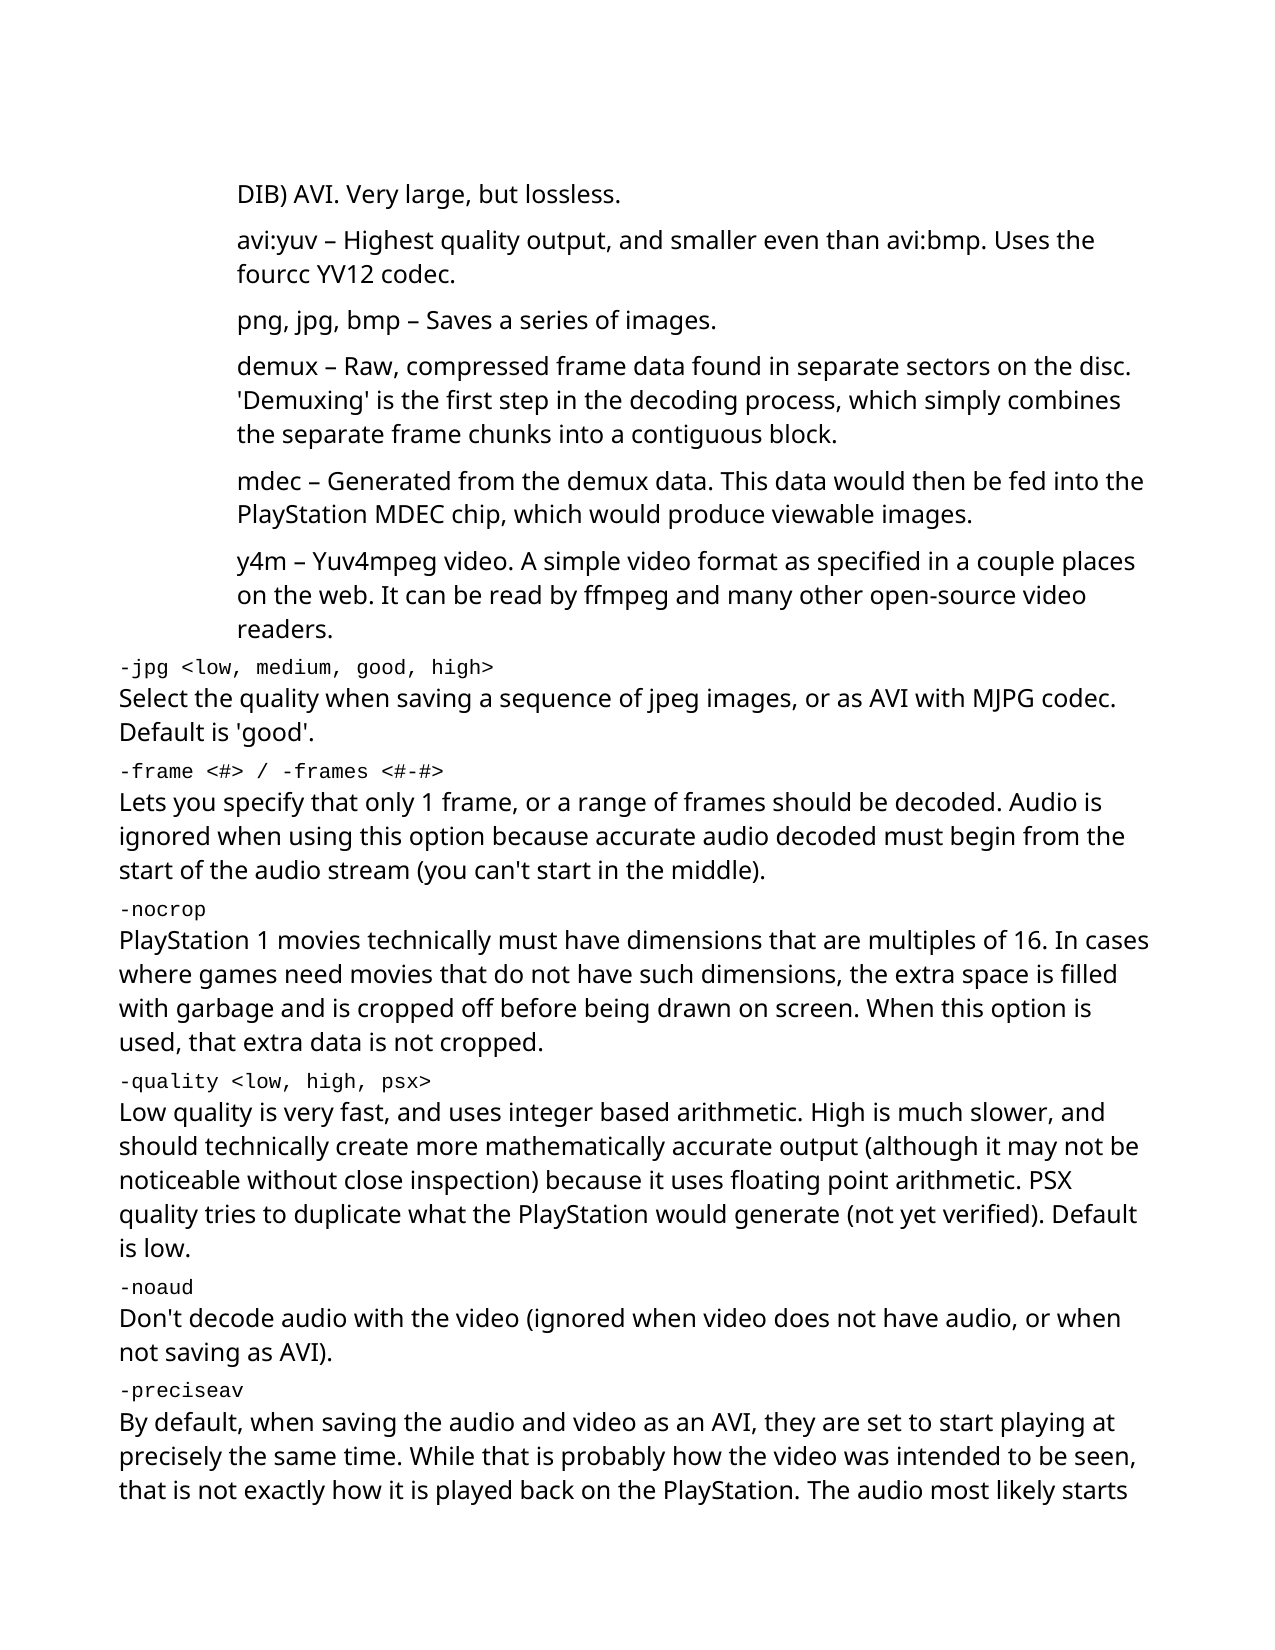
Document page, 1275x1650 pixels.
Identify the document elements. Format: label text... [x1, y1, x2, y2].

text Lets you specify that only 1 frame, or a range of frames should be decoded. Audio is ignored when using this option because accurate audio decoded must begin from the start of the audio stream (you can't start in the middle). [118, 785, 1156, 887]
text -noaud [118, 1277, 1156, 1300]
text -preciseav [118, 1381, 1156, 1404]
text demux – Raw, compressed frame data found in separate sectors on the disc. 'Demuxing' is the first step in the decoding process, which simply combines the separate frame chunks into a contiguous block. [237, 349, 1156, 451]
text y4m – Yuv4mpeg video. A simple video format as specified in a couple places on the web. It can be read by ffmpeg and many other open-source video readers. [237, 543, 1156, 645]
text PlayStation 1 movies technically must have dimensions that are multiples of 16. In cases where games need movies that do not have such dimensions, the extra space is filled with garbage and is cropped off before being drawn on screen. When this option is used, that extra data is not cropped. [118, 923, 1156, 1059]
text DIB) AVI. Very large, but lossless. [237, 177, 1156, 211]
text mdec – Generated from the demux data. This data would then be fed into the PlayStation MDEC chip, which would produce viewable images. [237, 463, 1156, 531]
text Don't decode audio with the video (ignored when video does not have audio, or when not saving as AVI). [118, 1300, 1156, 1368]
text png, jpg, bmp – Saves a series of images. [237, 303, 1156, 337]
text Low quality is very fast, and uses integer based arithmetic. High is much slower, and should technically create more mathematically accurate output (although it may not be noticeable without close inspection) because it uses floating point arithmetic. PSX quality tries to duplicate what the PlayStation would generate (not yet verified). Default is low. [118, 1094, 1156, 1265]
text -jpg <low, medium, good, high> [118, 657, 1156, 681]
text -quality <low, high, psx> [118, 1071, 1156, 1094]
text avi:yuv – Highest quality output, and smaller even than avi:bmp. Uses the fourcc YV12 codec. [237, 223, 1156, 291]
text Select the quality when saving a sequence of jpeg images, or as AVI with MJPG codec. Default is 'good'. [118, 681, 1156, 749]
text -frame <#> / -frames <#-#> [118, 761, 1156, 785]
text By default, when saving the audio and video as an AVI, they are set to start playing at precisely the same time. While that is probably how the video was intended to be seen, that is not exactly how it is played back on the PlayStation. The audio most likely starts [118, 1404, 1156, 1506]
text -nocrop [118, 899, 1156, 923]
